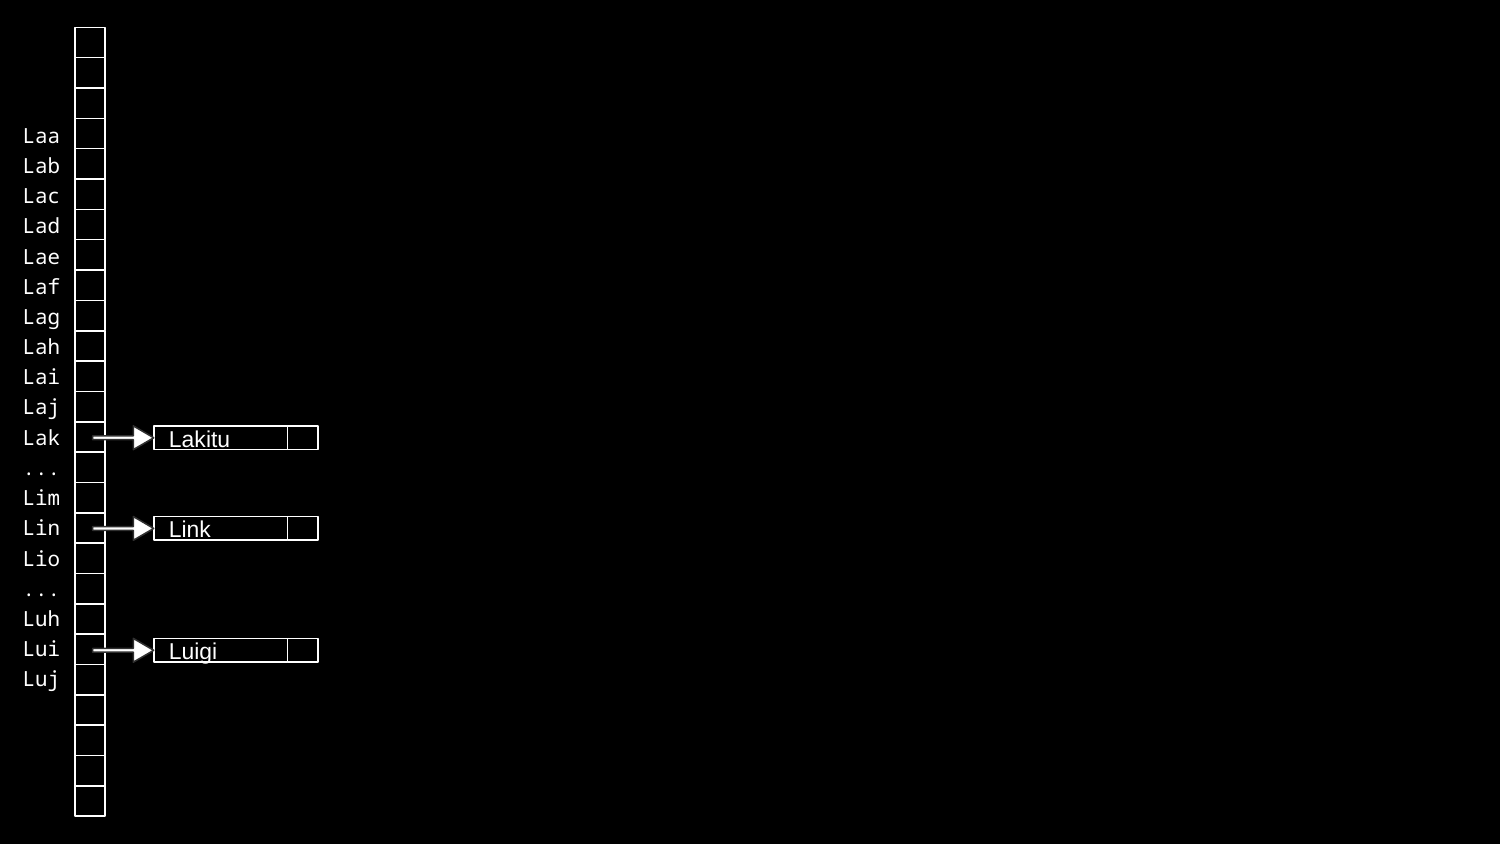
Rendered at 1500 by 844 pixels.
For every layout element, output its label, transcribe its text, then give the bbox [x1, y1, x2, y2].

text_box [287, 638, 319, 663]
text_box Link [153, 516, 287, 541]
text_box [287, 425, 319, 450]
text_box Laa Lab Lac Lad Lae Laf Lag Lah Lai Laj Lak ... Lim Lin Lio ... Luh Lui Luj [0, 27, 75, 817]
text_box Lakitu [153, 425, 287, 450]
text_box [75, 27, 154, 817]
text_box Luigi [153, 638, 287, 663]
text_box [287, 516, 319, 541]
